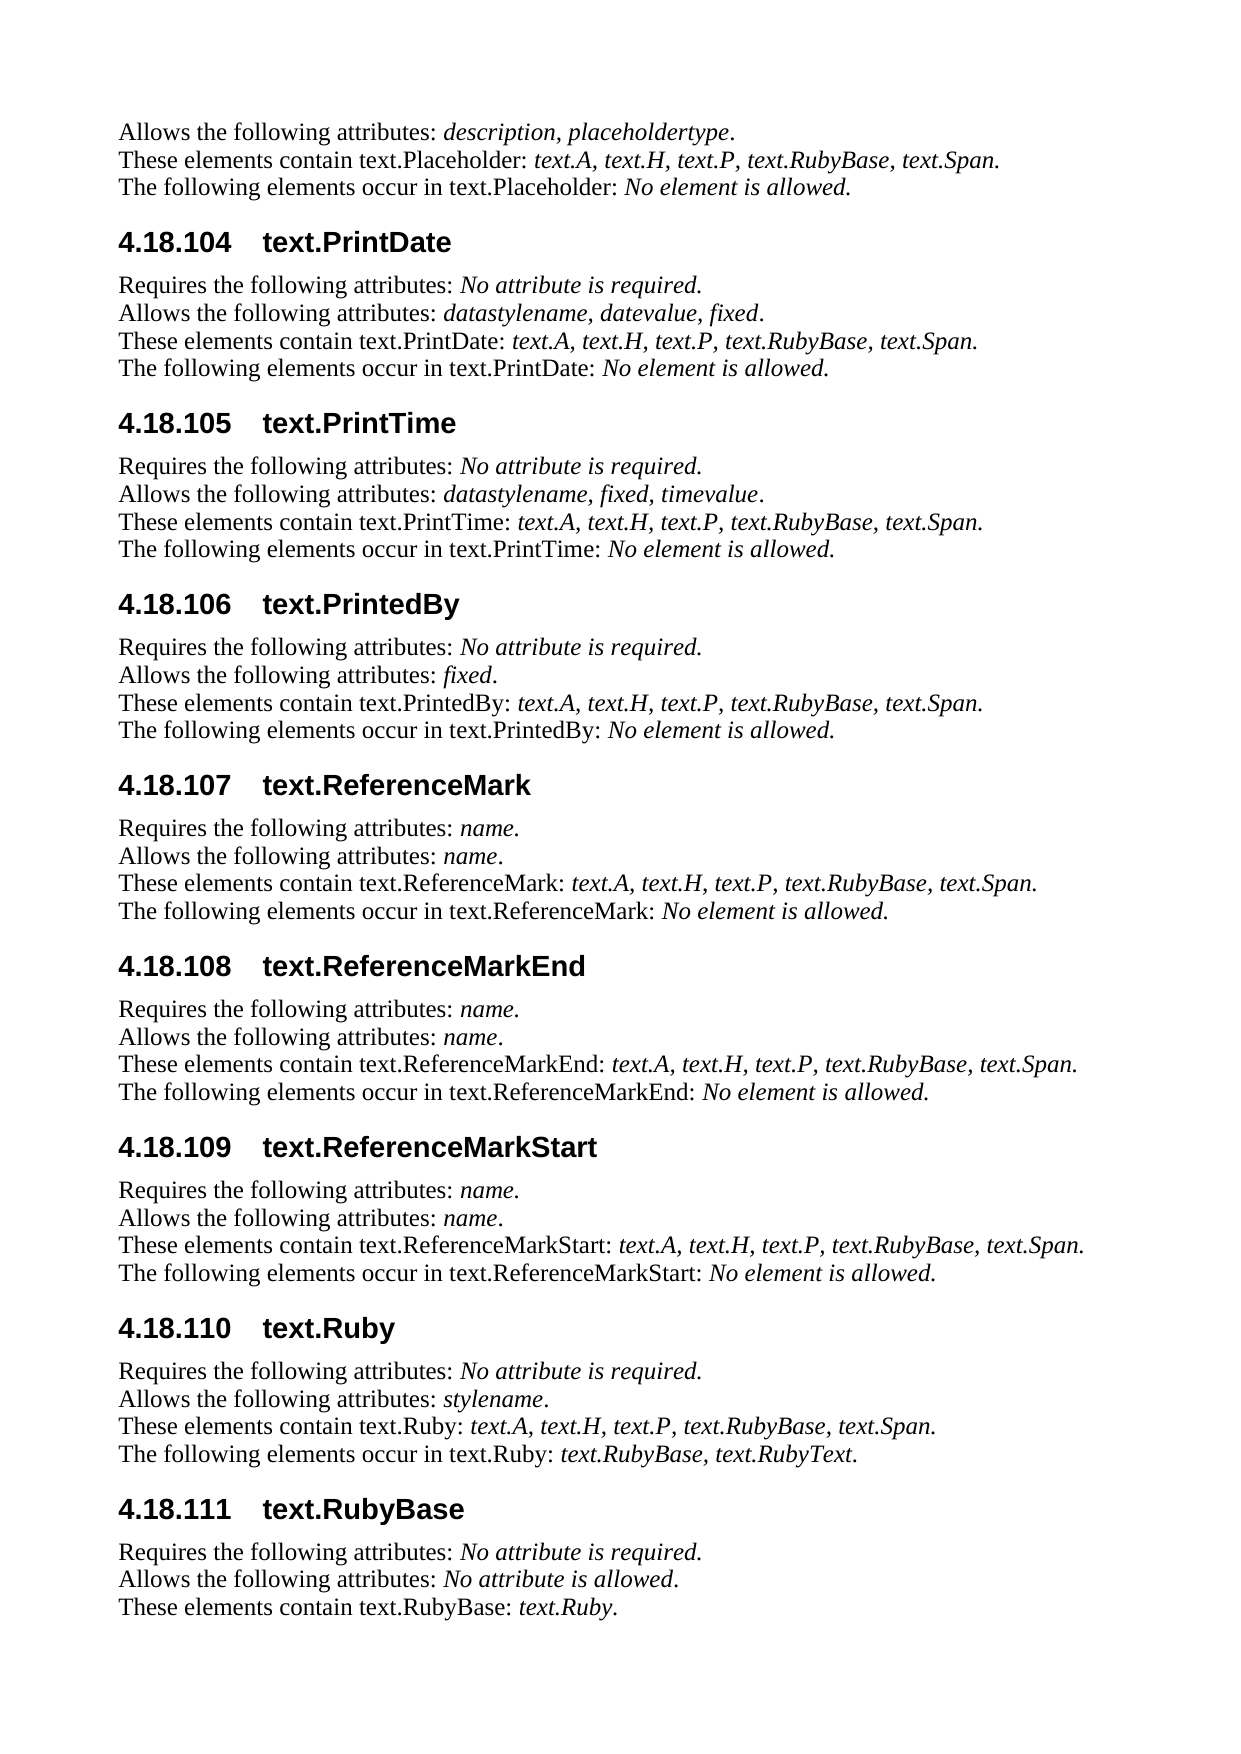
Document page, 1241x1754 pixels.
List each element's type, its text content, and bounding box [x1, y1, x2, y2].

text The following elements occur in text.PrintedBy: No element is allowed. [118, 716, 1122, 744]
subtitle text.ReferenceMarkEnd [118, 950, 1122, 983]
subtitle text.RubyBase [118, 1493, 1122, 1525]
text These elements contain text.PrintTime: text.A, text.H, text.P, text.RubyBase, text.Span. [118, 508, 1122, 535]
text These elements contain text.PrintedBy: text.A, text.H, text.P, text.RubyBase, text.Span. [118, 689, 1122, 716]
text Allows the following attributes: No attribute is allowed. [118, 1566, 1122, 1593]
text Allows the following attributes: datastylename, fixed, timevalue. [118, 480, 1122, 508]
text These elements contain text.RubyBase: text.Ruby. [118, 1593, 1122, 1621]
text The following elements occur in text.ReferenceMarkStart: No element is allowed. [118, 1259, 1122, 1287]
text These elements contain text.Ruby: text.A, text.H, text.P, text.RubyBase, text.Span. [118, 1412, 1122, 1440]
text Requires the following attributes: No attribute is required. [118, 1357, 1122, 1385]
text Allows the following attributes: stylename. [118, 1385, 1122, 1412]
subtitle text.PrintDate [118, 226, 1122, 259]
text Allows the following attributes: datastylename, datevalue, fixed. [118, 299, 1122, 327]
text Requires the following attributes: name. [118, 1176, 1122, 1204]
text The following elements occur in text.PrintTime: No element is allowed. [118, 535, 1122, 563]
text Allows the following attributes: name. [118, 1023, 1122, 1051]
text Requires the following attributes: No attribute is required. [118, 633, 1122, 661]
text The following elements occur in text.PrintDate: No element is allowed. [118, 354, 1122, 382]
subtitle text.PrintedBy [118, 588, 1122, 621]
subtitle text.PrintTime [118, 407, 1122, 440]
text The following elements occur in text.Ruby: text.RubyBase, text.RubyText. [118, 1440, 1122, 1468]
subtitle text.Ruby [118, 1312, 1122, 1344]
text Requires the following attributes: No attribute is required. [118, 1538, 1122, 1566]
text Requires the following attributes: No attribute is required. [118, 452, 1122, 480]
text The following elements occur in text.ReferenceMark: No element is allowed. [118, 897, 1122, 925]
text Requires the following attributes: name. [118, 995, 1122, 1023]
text These elements contain text.ReferenceMarkEnd: text.A, text.H, text.P, text.RubyBase, text.Span. [118, 1051, 1122, 1078]
text These elements contain text.ReferenceMarkStart: text.A, text.H, text.P, text.RubyBase, text.Span. [118, 1231, 1122, 1259]
text These elements contain text.Placeholder: text.A, text.H, text.P, text.RubyBase, text.Span. [118, 146, 1122, 173]
text Allows the following attributes: name. [118, 842, 1122, 869]
text The following elements occur in text.Placeholder: No element is allowed. [118, 173, 1122, 201]
text Requires the following attributes: No attribute is required. [118, 271, 1122, 299]
text These elements contain text.ReferenceMark: text.A, text.H, text.P, text.RubyBase, text.Span. [118, 869, 1122, 897]
text These elements contain text.PrintDate: text.A, text.H, text.P, text.RubyBase, text.Span. [118, 327, 1122, 354]
text Allows the following attributes: fixed. [118, 661, 1122, 689]
text The following elements occur in text.ReferenceMarkEnd: No element is allowed. [118, 1078, 1122, 1106]
text Requires the following attributes: name. [118, 814, 1122, 842]
subtitle text.ReferenceMarkStart [118, 1131, 1122, 1163]
subtitle text.ReferenceMark [118, 769, 1122, 802]
text Allows the following attributes: name. [118, 1204, 1122, 1231]
text Allows the following attributes: description, placeholdertype. [118, 118, 1122, 146]
